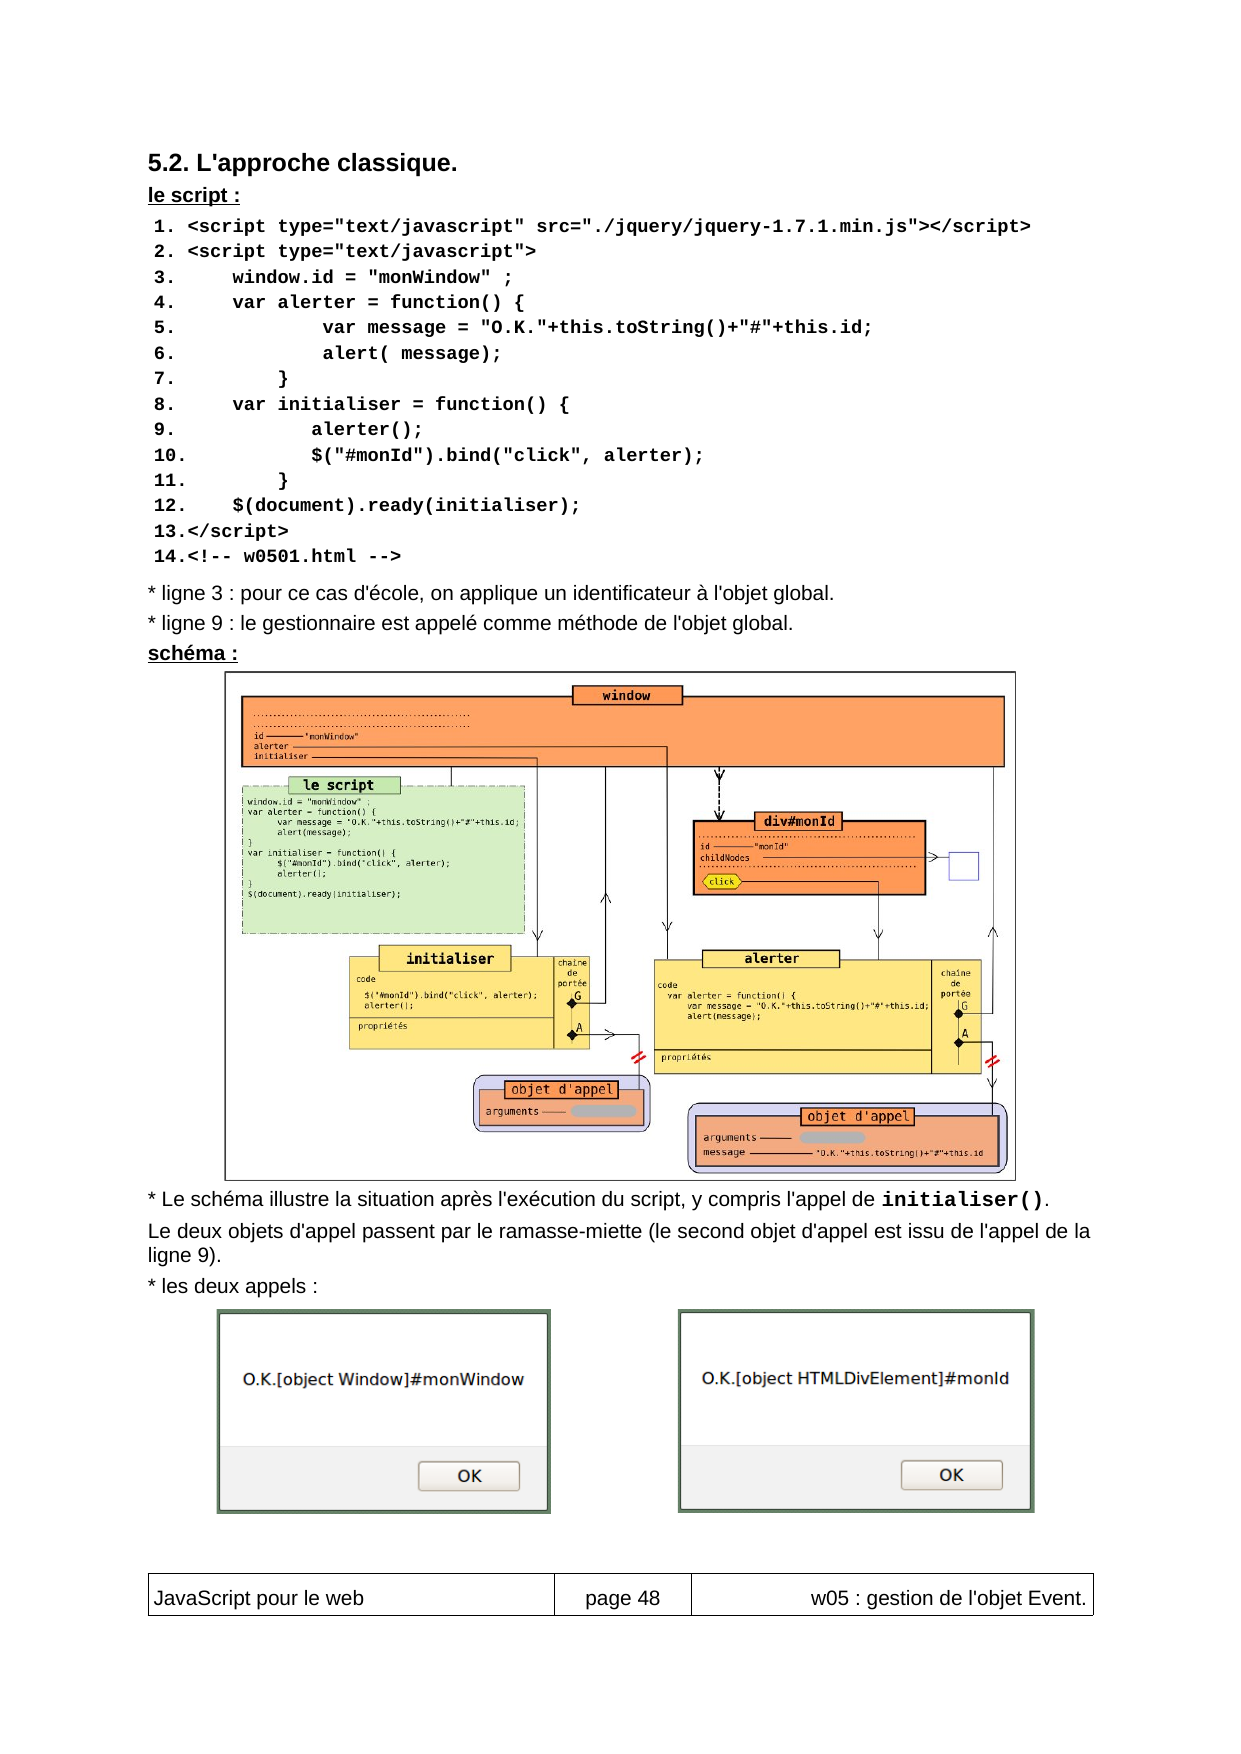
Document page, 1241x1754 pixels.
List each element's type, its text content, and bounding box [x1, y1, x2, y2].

list var initialiser = function() { [148, 389, 1093, 414]
list $(document).ready(initialiser); [148, 490, 1093, 516]
subtitle 5.2. L'approche classique. [148, 148, 1093, 176]
list * ligne 9 : le gestionnaire est appelé comme méthode de l'objet global. [148, 611, 1093, 635]
picture [216, 1309, 551, 1514]
list $("#monId").bind("click", alerter); [148, 439, 1093, 465]
text * Le schéma illustre la situation après l'exécution du script, y compris l'appel de initialiser(). [148, 1187, 1093, 1213]
list <!-- w0501.html --> [148, 541, 1093, 574]
text le script : [148, 183, 1093, 207]
list var alerter = function() { [148, 287, 1093, 312]
list alert( message); [148, 338, 1093, 363]
table_header [148, 1298, 620, 1519]
list </script> [148, 516, 1093, 541]
table_header [620, 1298, 1093, 1519]
picture [224, 671, 1016, 1181]
list var message = "O.K."+this.toString()+"#"+this.id; [148, 312, 1093, 338]
list <script type="text/javascript"> [148, 236, 1093, 262]
text * les deux appels : [148, 1273, 1093, 1297]
list schéma : [148, 641, 1093, 665]
list <script type="text/javascript" src="./jquery/jquery-1.7.1.min.js"></script> [148, 211, 1093, 236]
list window.id = "monWindow" ; [148, 262, 1093, 287]
list * ligne 3 : pour ce cas d'école, on applique un identificateur à l'objet global. [148, 581, 1093, 604]
list } [148, 465, 1093, 490]
list alerter(); [148, 414, 1093, 439]
picture [677, 1309, 1035, 1513]
list } [148, 363, 1093, 389]
text Le deux objets d'appel passent par le ramasse-miette (le second objet d'appel est issu de l'appel de la ligne 9). [148, 1219, 1093, 1267]
